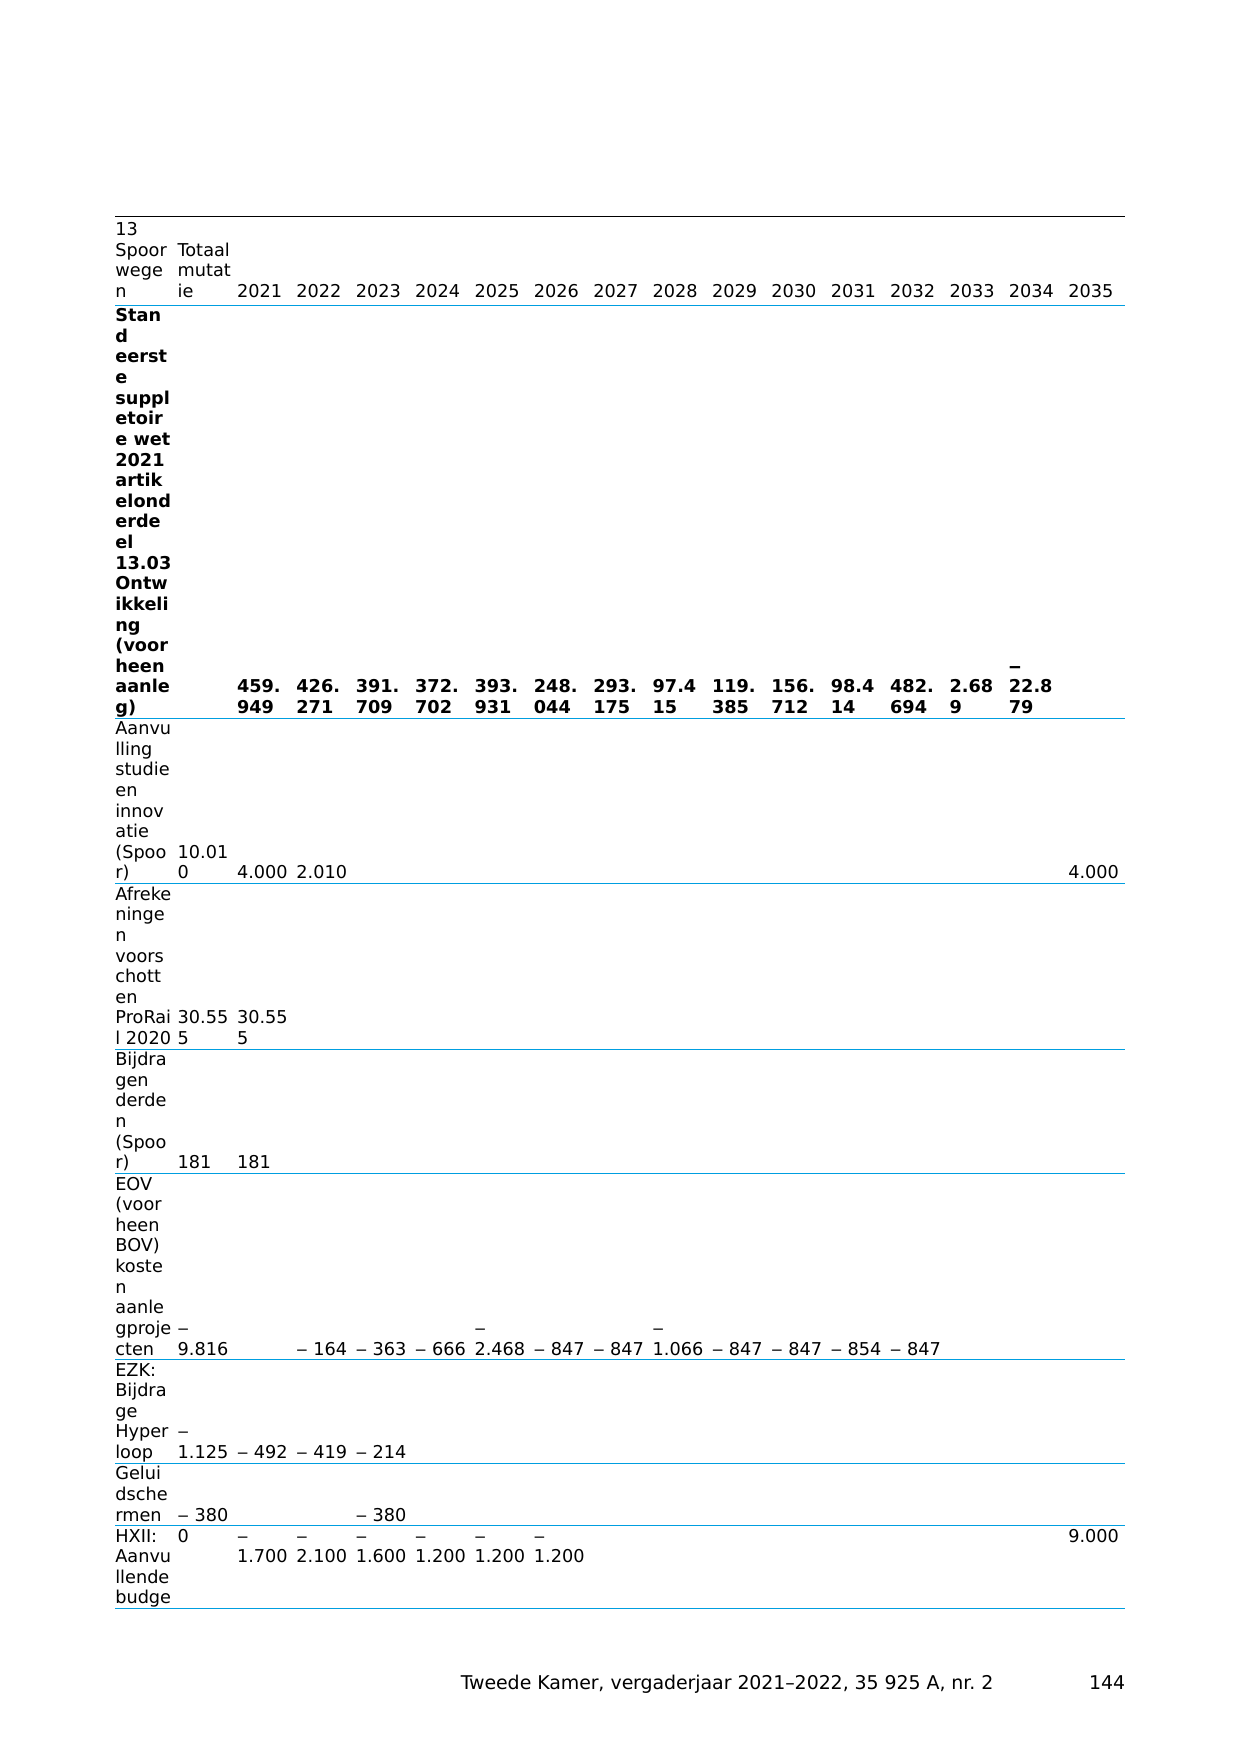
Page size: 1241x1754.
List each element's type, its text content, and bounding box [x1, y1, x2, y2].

table_cell ‒ 1.600 [353, 1526, 412, 1608]
table_cell [1006, 884, 1065, 1049]
table_cell [828, 1464, 887, 1525]
table_cell 248.044 [531, 306, 590, 718]
table_cell 426.271 [293, 306, 353, 718]
table_cell ‒ 847 [768, 1174, 828, 1359]
table_cell [1006, 1526, 1065, 1608]
table_cell [175, 306, 234, 718]
table_cell [768, 1526, 828, 1608]
table_cell [650, 1050, 709, 1173]
table_cell 181 [234, 1050, 293, 1173]
table_cell [946, 1050, 1006, 1173]
table_cell [709, 1464, 768, 1525]
table_cell [946, 719, 1006, 883]
table_cell [650, 1360, 709, 1463]
table_cell [590, 1360, 649, 1463]
table_cell 2026 [531, 217, 590, 304]
table_cell [471, 719, 531, 883]
table_cell [1006, 719, 1065, 883]
table_cell 2022 [293, 217, 353, 304]
table_cell [234, 1464, 293, 1525]
table_cell [709, 884, 768, 1049]
table_cell [828, 1360, 887, 1463]
table_cell 4.000 [234, 719, 293, 883]
table_cell 2028 [650, 217, 709, 304]
table_cell ‒ 22.879 [1006, 306, 1065, 718]
table_cell [590, 1050, 649, 1173]
table_cell ‒ 380 [175, 1464, 234, 1525]
table_cell Stand eerste suppletoire wet 2021 artikelonderdeel 13.03 Ontwikkeling (voorheen aanleg) [115, 306, 174, 718]
table_cell 181 [175, 1050, 234, 1173]
table_cell [531, 1464, 590, 1525]
table_cell 97.415 [650, 306, 709, 718]
table_cell [887, 884, 946, 1049]
table_cell 293.175 [590, 306, 649, 718]
table_cell ‒ 1.700 [234, 1526, 293, 1608]
table_cell 156.712 [768, 306, 828, 718]
table_cell [471, 884, 531, 1049]
table_cell [1065, 1464, 1125, 1525]
table_cell Geluidschermen [115, 1464, 174, 1525]
table_cell ‒ 2.468 [471, 1174, 531, 1359]
table_cell 0 [175, 1526, 234, 1608]
table_cell ‒ 492 [234, 1360, 293, 1463]
table_cell [946, 1464, 1006, 1525]
table_cell ‒ 1.125 [175, 1360, 234, 1463]
table_cell [234, 1174, 293, 1359]
table_cell [531, 884, 590, 1049]
table_cell [828, 1050, 887, 1173]
table_cell 2023 [353, 217, 412, 304]
table_cell 119.385 [709, 306, 768, 718]
table_cell [590, 884, 649, 1049]
table_cell 2024 [412, 217, 471, 304]
table_cell [531, 1050, 590, 1173]
table_cell ‒ 847 [709, 1174, 768, 1359]
table_cell 2.689 [946, 306, 1006, 718]
table_cell [650, 884, 709, 1049]
table_cell 2035 [1065, 217, 1125, 304]
table_cell ‒ 380 [353, 1464, 412, 1525]
table_cell [1065, 1050, 1125, 1173]
table_cell [650, 1464, 709, 1525]
table_cell ‒ 2.100 [293, 1526, 353, 1608]
table_cell [1006, 1360, 1065, 1463]
table_cell [650, 1526, 709, 1608]
table_cell [1065, 1360, 1125, 1463]
table_cell [768, 719, 828, 883]
table_cell [709, 1050, 768, 1173]
table_cell Bijdragen derden (Spoor) [115, 1050, 174, 1173]
table_cell [412, 884, 471, 1049]
table_cell [887, 1526, 946, 1608]
table_cell 2031 [828, 217, 887, 304]
table_cell 30.555 [175, 884, 234, 1049]
table_cell [946, 1174, 1006, 1359]
table_cell ‒ 164 [293, 1174, 353, 1359]
table_cell ‒ 847 [531, 1174, 590, 1359]
table_cell [709, 1360, 768, 1463]
table_cell 393.931 [471, 306, 531, 718]
table_cell 2030 [768, 217, 828, 304]
table_cell [1006, 1050, 1065, 1173]
table_cell [887, 1050, 946, 1173]
table_cell 459.949 [234, 306, 293, 718]
table_cell [1065, 306, 1125, 718]
table_cell [709, 1526, 768, 1608]
table_cell [768, 1464, 828, 1525]
table_cell 10.010 [175, 719, 234, 883]
table_cell Aanvulling studie en innovatie (Spoor) [115, 719, 174, 883]
table_cell ‒ 9.816 [175, 1174, 234, 1359]
table_cell Totaal mutatie [175, 217, 234, 304]
table_cell 482.694 [887, 306, 946, 718]
table_cell ‒ 1.200 [471, 1526, 531, 1608]
table_cell 98.414 [828, 306, 887, 718]
table_cell [353, 719, 412, 883]
table_cell 2027 [590, 217, 649, 304]
table_cell [353, 1050, 412, 1173]
table_cell ‒ 214 [353, 1360, 412, 1463]
table_cell [887, 1360, 946, 1463]
table_cell [768, 1360, 828, 1463]
table_cell EOV (voorheen BOV) kosten aanlegprojecten [115, 1174, 174, 1359]
table_cell 2034 [1006, 217, 1065, 304]
table_cell [412, 719, 471, 883]
table_cell 372.702 [412, 306, 471, 718]
table_cell [293, 884, 353, 1049]
table_cell 30.555 [234, 884, 293, 1049]
table_cell 2025 [471, 217, 531, 304]
table_cell [768, 1050, 828, 1173]
table_cell [650, 719, 709, 883]
table_header Tabel 83 Artikel 13 Spoorwegen (bedragen x € 1.000) [115, 191, 1125, 216]
table_cell 2.010 [293, 719, 353, 883]
table_cell 391.709 [353, 306, 412, 718]
table_cell ‒ 1.200 [531, 1526, 590, 1608]
table_cell [471, 1464, 531, 1525]
table_cell 2032 [887, 217, 946, 304]
table_cell [768, 884, 828, 1049]
table_cell [471, 1360, 531, 1463]
table_cell HXII: Aanvullende budge [115, 1526, 174, 1608]
table_cell [709, 719, 768, 883]
table_cell ‒ 1.066 [650, 1174, 709, 1359]
table_cell [353, 884, 412, 1049]
table_cell ‒ 363 [353, 1174, 412, 1359]
table_cell [946, 1360, 1006, 1463]
table_cell ‒ 419 [293, 1360, 353, 1463]
table_cell ‒ 847 [590, 1174, 649, 1359]
table_cell [412, 1464, 471, 1525]
table_cell [1006, 1174, 1065, 1359]
table_cell 4.000 [1065, 719, 1125, 883]
table_cell [828, 884, 887, 1049]
table_cell [293, 1464, 353, 1525]
table_cell 2029 [709, 217, 768, 304]
table_cell [946, 884, 1006, 1049]
table_cell [828, 719, 887, 883]
table_cell 2021 [234, 217, 293, 304]
table_cell ‒ 666 [412, 1174, 471, 1359]
table_cell [293, 1050, 353, 1173]
table_cell [946, 1526, 1006, 1608]
table_cell [412, 1050, 471, 1173]
table_cell EZK: Bijdrage Hyperloop [115, 1360, 174, 1463]
table_cell 13 Spoorwegen [115, 217, 174, 304]
table_cell [887, 1464, 946, 1525]
table_cell [531, 719, 590, 883]
table_cell [471, 1050, 531, 1173]
table_cell [887, 719, 946, 883]
table_cell 9.000 [1065, 1526, 1125, 1608]
table_cell ‒ 1.200 [412, 1526, 471, 1608]
table_cell [412, 1360, 471, 1463]
table_cell Afrekeningen voorschotten ProRail 2020 [115, 884, 174, 1049]
table_cell [828, 1526, 887, 1608]
table_cell 2033 [946, 217, 1006, 304]
table_cell [590, 1526, 649, 1608]
table_cell [590, 719, 649, 883]
table_cell ‒ 854 [828, 1174, 887, 1359]
table_cell [1065, 1174, 1125, 1359]
table_cell [1006, 1464, 1065, 1525]
table_cell [590, 1464, 649, 1525]
table_cell ‒ 847 [887, 1174, 946, 1359]
table_cell [531, 1360, 590, 1463]
table_cell [1065, 884, 1125, 1049]
